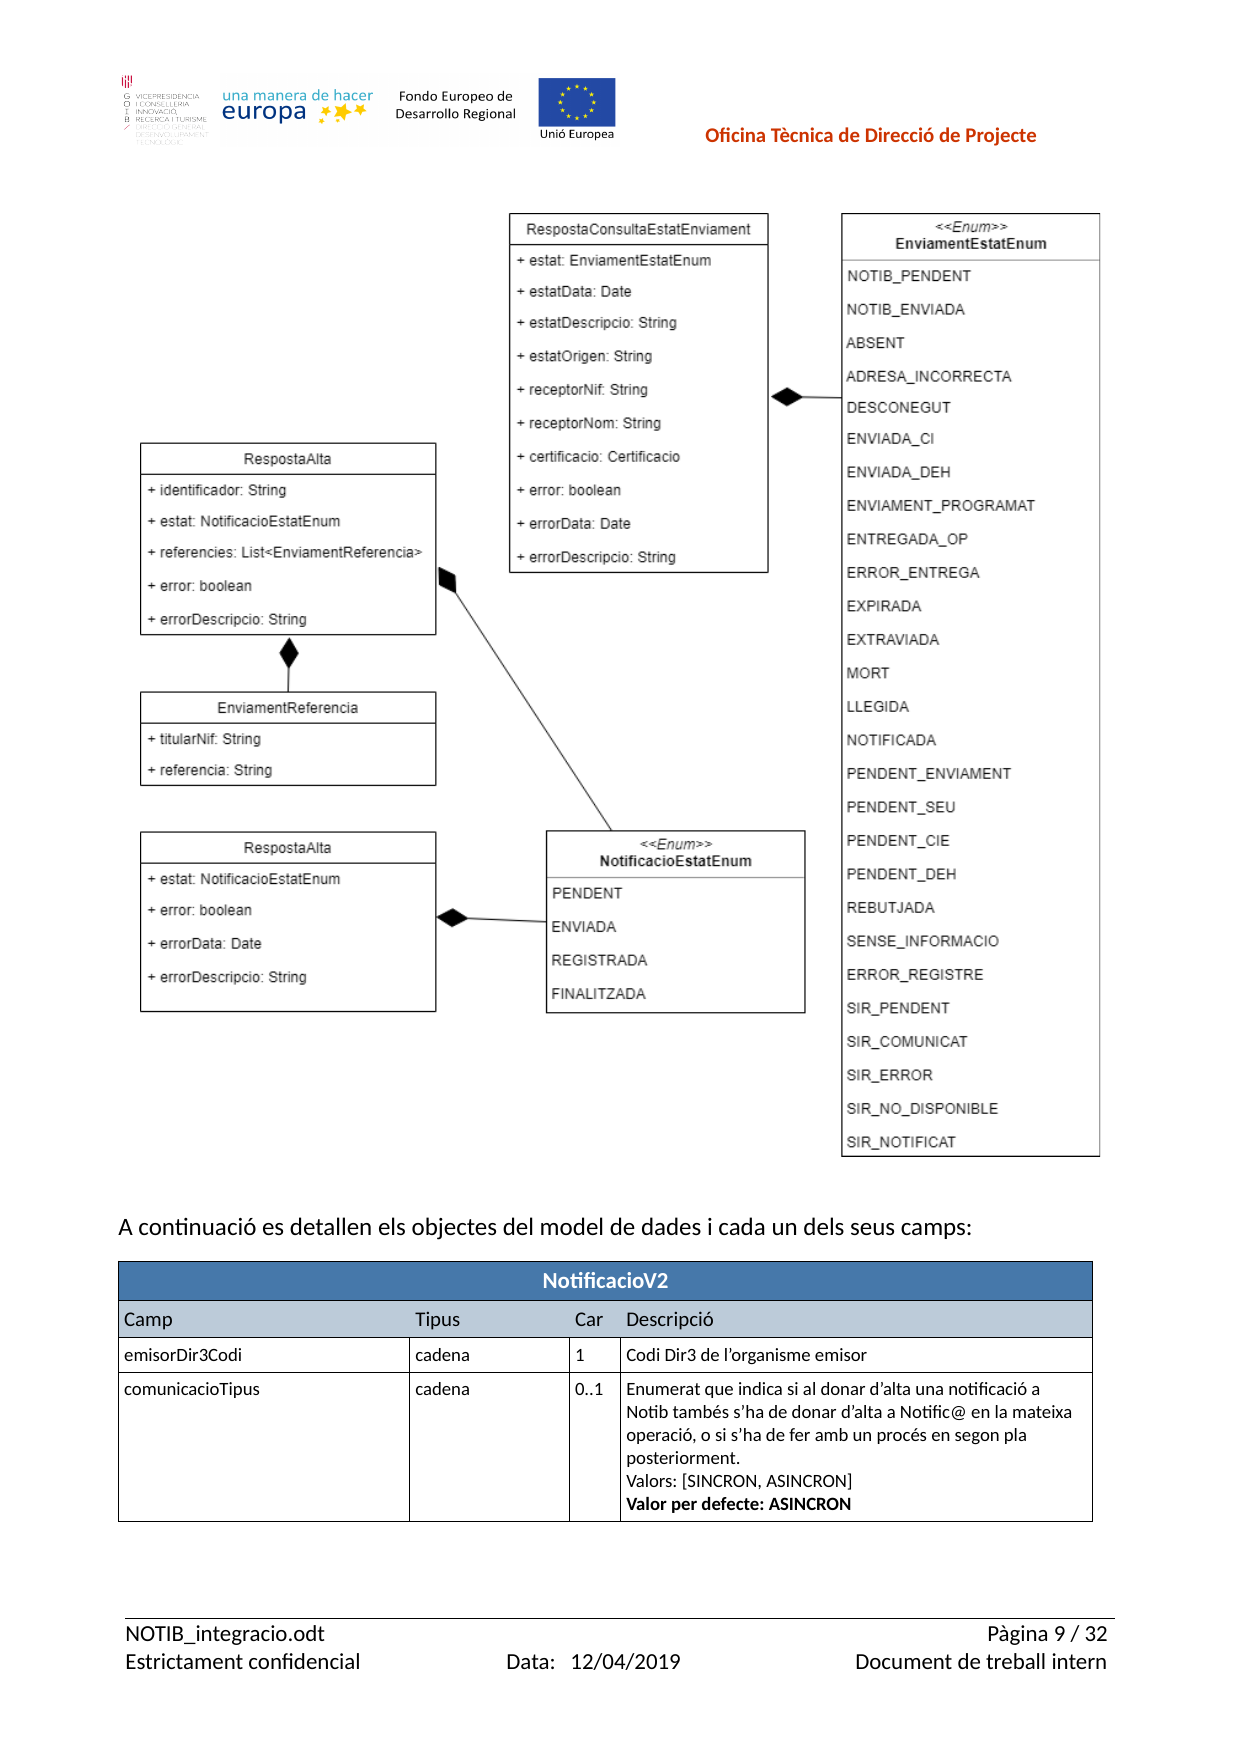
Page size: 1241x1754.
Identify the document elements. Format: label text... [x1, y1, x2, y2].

table_cell cadena [410, 1338, 569, 1372]
table_cell emisorDir3Codi [119, 1338, 409, 1372]
table_cell Camp [119, 1301, 409, 1337]
table_cell Codi Dir3 de l’organisme emisor [621, 1338, 1092, 1372]
table_header NotificacioV2 [119, 1262, 1092, 1300]
table_cell 1 [570, 1338, 620, 1372]
table_cell cadena [410, 1373, 569, 1521]
text A continuació es detallen els objectes del model de dades i cada un dels seus camps: [118, 1211, 1122, 1241]
table_cell Descripció [620, 1301, 1092, 1337]
table_cell Car [569, 1301, 620, 1337]
table_cell Enumerat que indica si al donar d’alta una notificació a Notib tambés s’ha de donar d’alta a Notific@ en la mateixa operació, o si s’ha de fer amb un procés en segon pla posteriorment. Valors: [SINCRON, ASINCRON] Valor per defecte: ASINCRON [621, 1373, 1092, 1521]
picture [219, 73, 621, 147]
table_cell Tipus [409, 1301, 569, 1337]
table_cell comunicacioTipus [119, 1373, 409, 1521]
table_cell 0..1 [570, 1373, 620, 1521]
picture [118, 73, 213, 147]
picture [140, 213, 1101, 1157]
